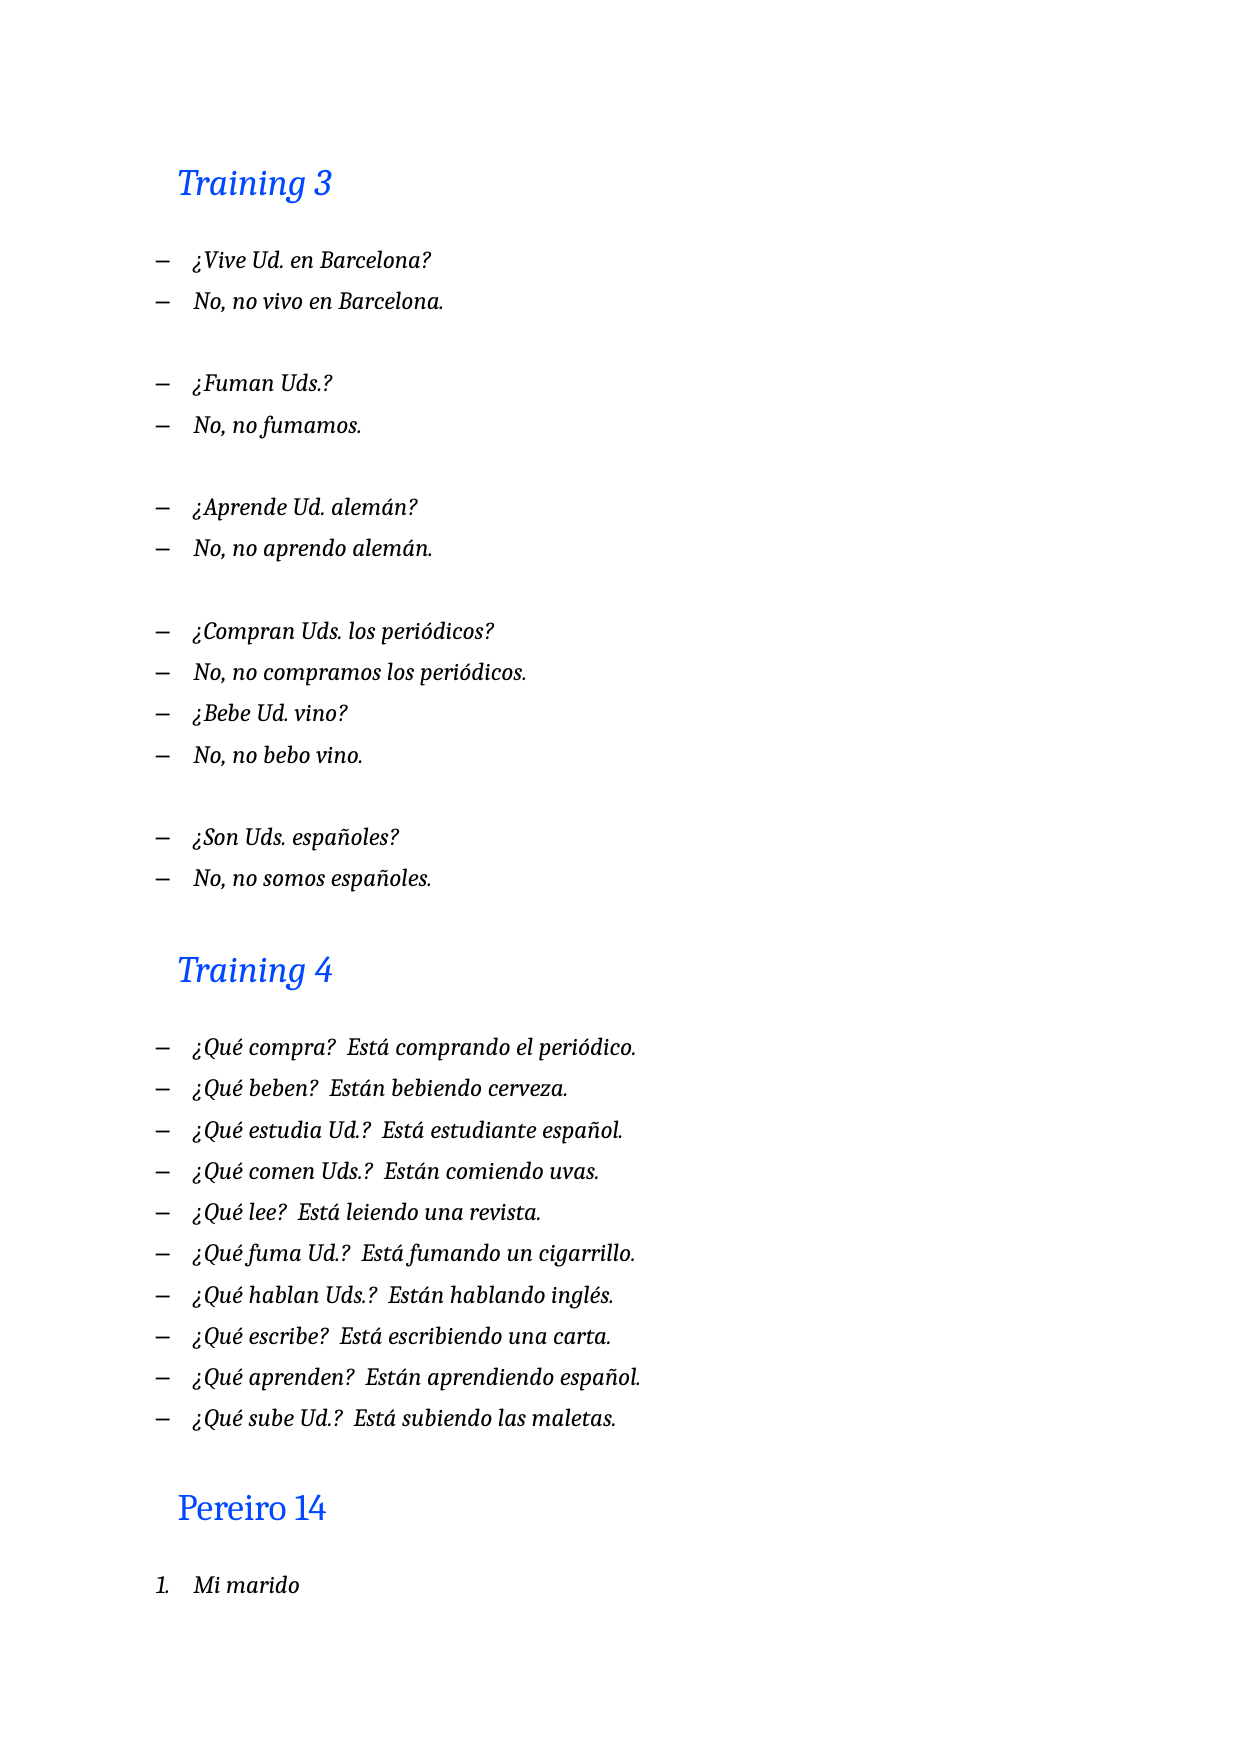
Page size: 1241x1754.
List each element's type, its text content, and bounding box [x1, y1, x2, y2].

list ¿Qué sube Ud.? Está subiendo las maletas. [156, 1404, 1122, 1433]
list No, no vivo en Barcelona. [156, 287, 1122, 316]
list ¿Qué estudia Ud.? Está estudiante español. [156, 1116, 1122, 1144]
list ¿Fuman Uds.? [156, 369, 1122, 398]
list ¿Vive Ud. en Barcelona? [156, 246, 1122, 274]
list No, no somos españoles. [156, 864, 1122, 893]
text Training 3 [177, 161, 1122, 204]
list No, no fumamos. [156, 411, 1122, 439]
list ¿Qué escribe? Está escribiendo una carta. [156, 1322, 1122, 1351]
list No, no aprendo alemán. [156, 534, 1122, 563]
list ¿Aprende Ud. alemán? [156, 493, 1122, 522]
list ¿Qué lee? Está leiendo una revista. [156, 1198, 1122, 1227]
list ¿Compran Uds. los periódicos? [156, 617, 1122, 646]
list ¿Bebe Ud. vino? [156, 699, 1122, 728]
list ¿Qué comen Uds.? Están comiendo uvas. [156, 1157, 1122, 1186]
list No, no compramos los periódicos. [156, 658, 1122, 687]
list Mi marido [156, 1571, 1122, 1600]
list No, no bebo vino. [156, 741, 1122, 769]
list ¿Qué compra? Está comprando el periódico. [156, 1033, 1122, 1062]
list ¿Qué hablan Uds.? Están hablando inglés. [156, 1281, 1122, 1309]
text Pereiro 14 [177, 1487, 1122, 1530]
list ¿Qué aprenden? Están aprendiendo español. [156, 1363, 1122, 1392]
text Training 4 [177, 949, 1122, 992]
list ¿Son Uds. españoles? [156, 823, 1122, 852]
list ¿Qué beben? Están bebiendo cerveza. [156, 1074, 1122, 1103]
list ¿Qué fuma Ud.? Está fumando un cigarrillo. [156, 1239, 1122, 1268]
